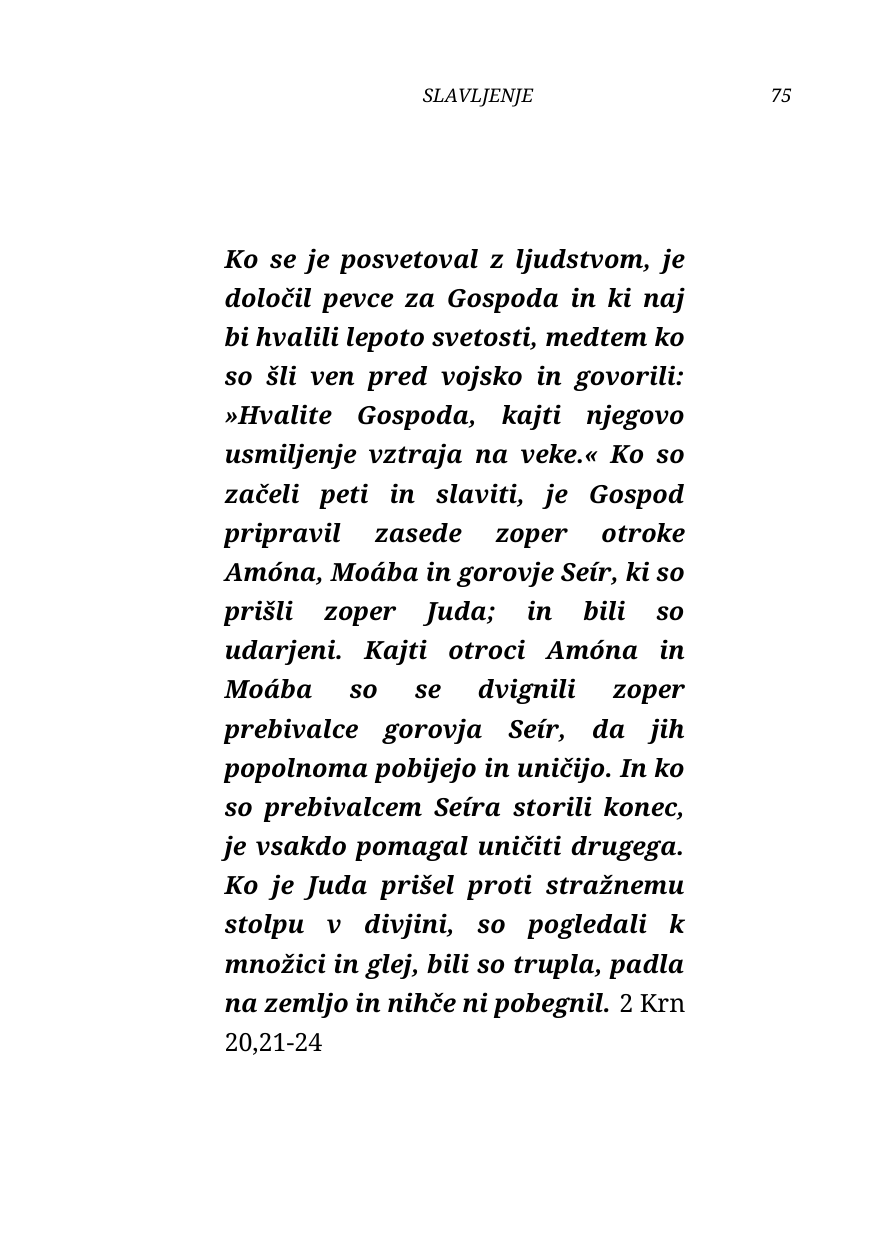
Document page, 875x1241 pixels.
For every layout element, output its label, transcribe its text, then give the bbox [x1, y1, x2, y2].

text Ko se je posvetoval z ljudstvom, je določil pevce za Gospoda in ki naj bi hvalili lepoto svetosti, medtem ko so šli ven pred vojsko in govorili: »Hvalite Gospoda, kajti njegovo usmiljenje vztraja na veke.« Ko so začeli peti in slaviti, je Gospod pripravil zasede zoper otroke Amóna, Moába in gorovje Seír, ki so prišli zoper Juda; in bili so udarjeni. Kajti otroci Amóna in Moába so se dvignili zoper prebivalce gorovja Seír, da jih popolnoma pobijejo in uničijo. In ko so prebivalcem Seíra storili konec, je vsakdo pomagal uničiti drugega. Ko je Juda prišel proti stražnemu stolpu v divjini, so pogledali k množici in glej, bili so trupla, padla na zemljo in nihče ni pobegnil. 2 Krn 20,21-24 [224, 241, 685, 1059]
